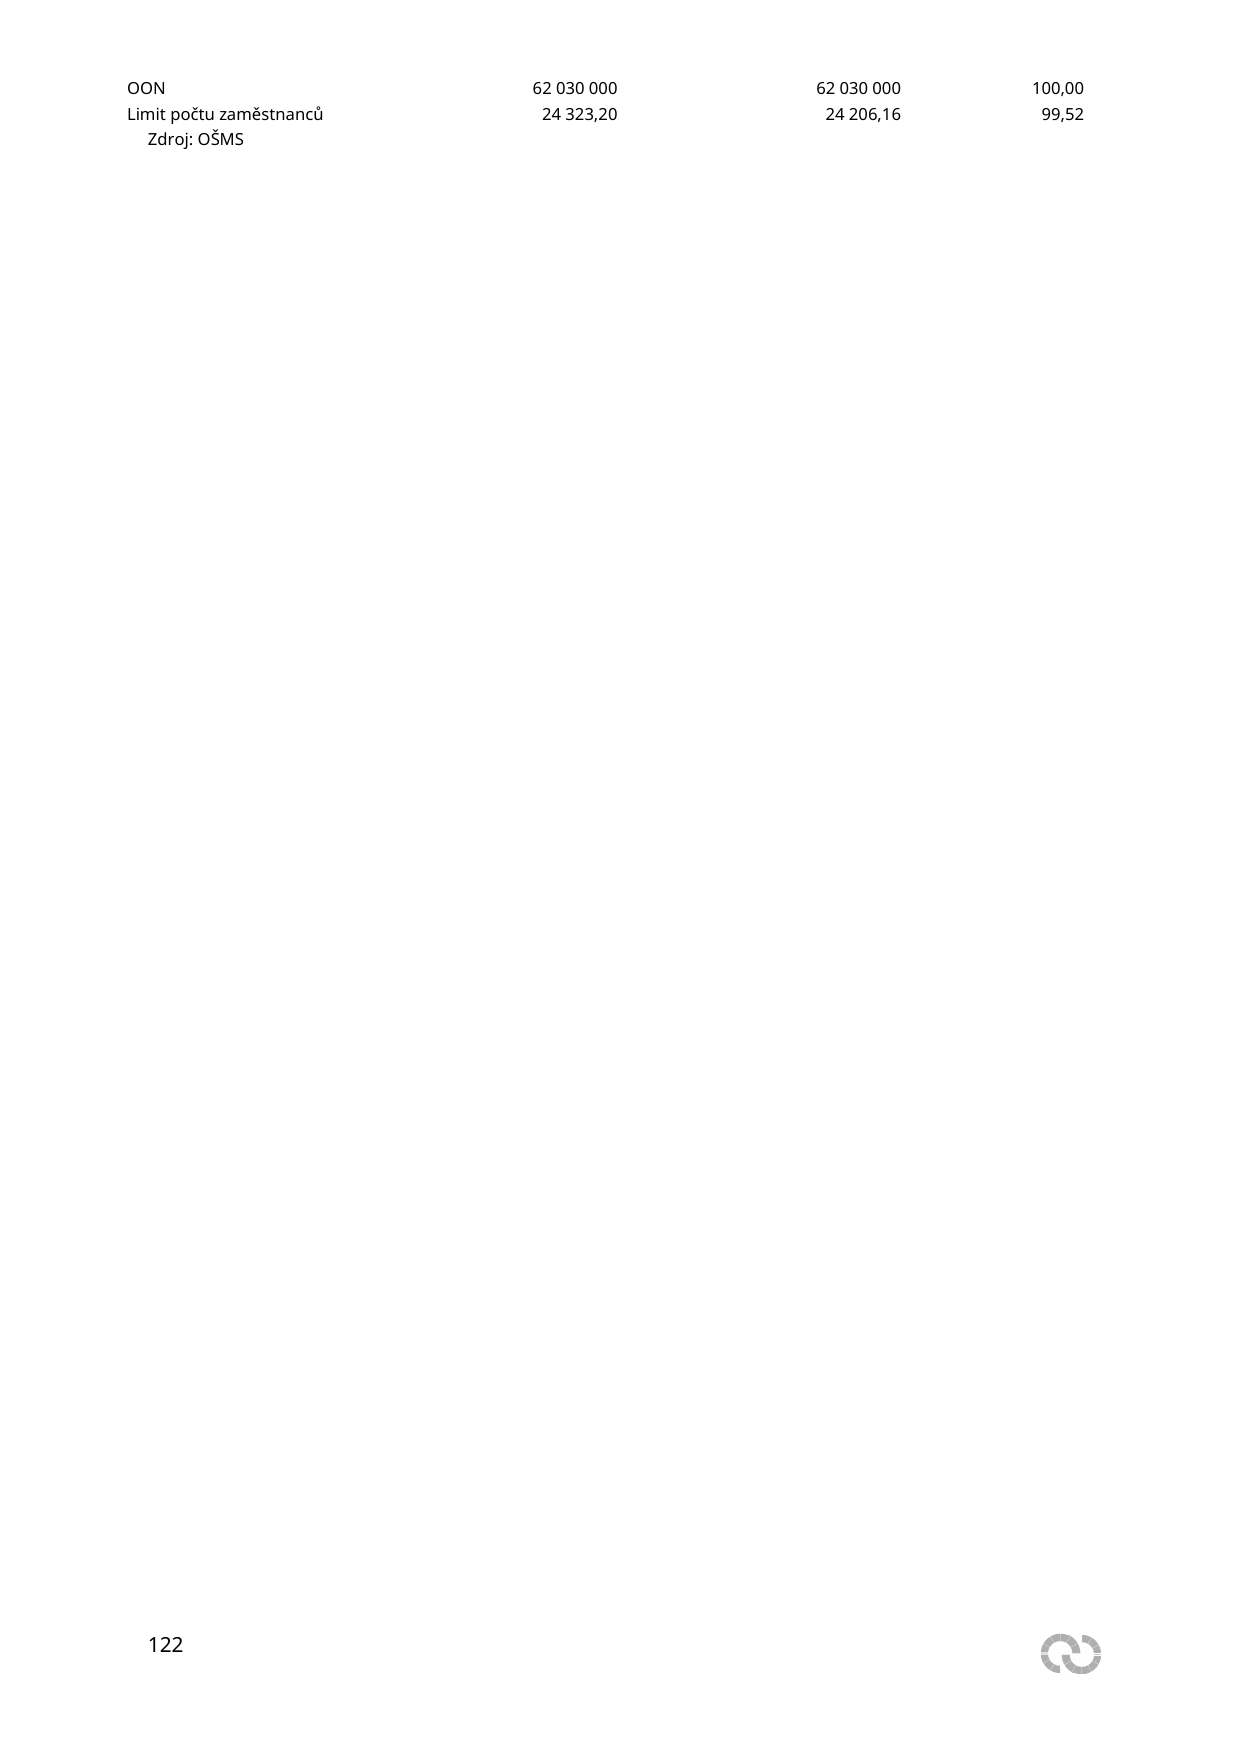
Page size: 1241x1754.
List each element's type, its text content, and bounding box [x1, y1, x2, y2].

table_cell 100,00 [972, 75, 1119, 100]
text Zdroj: OŠMS [148, 128, 1092, 151]
table_cell 62 030 000 [689, 75, 971, 100]
table_cell OON [122, 75, 404, 100]
table_cell 24 323,20 [405, 101, 688, 127]
table_cell 24 206,16 [689, 101, 971, 127]
table_cell Limit počtu zaměstnanců [122, 101, 404, 127]
table_cell 62 030 000 [405, 75, 688, 100]
table_cell 99,52 [972, 101, 1119, 127]
